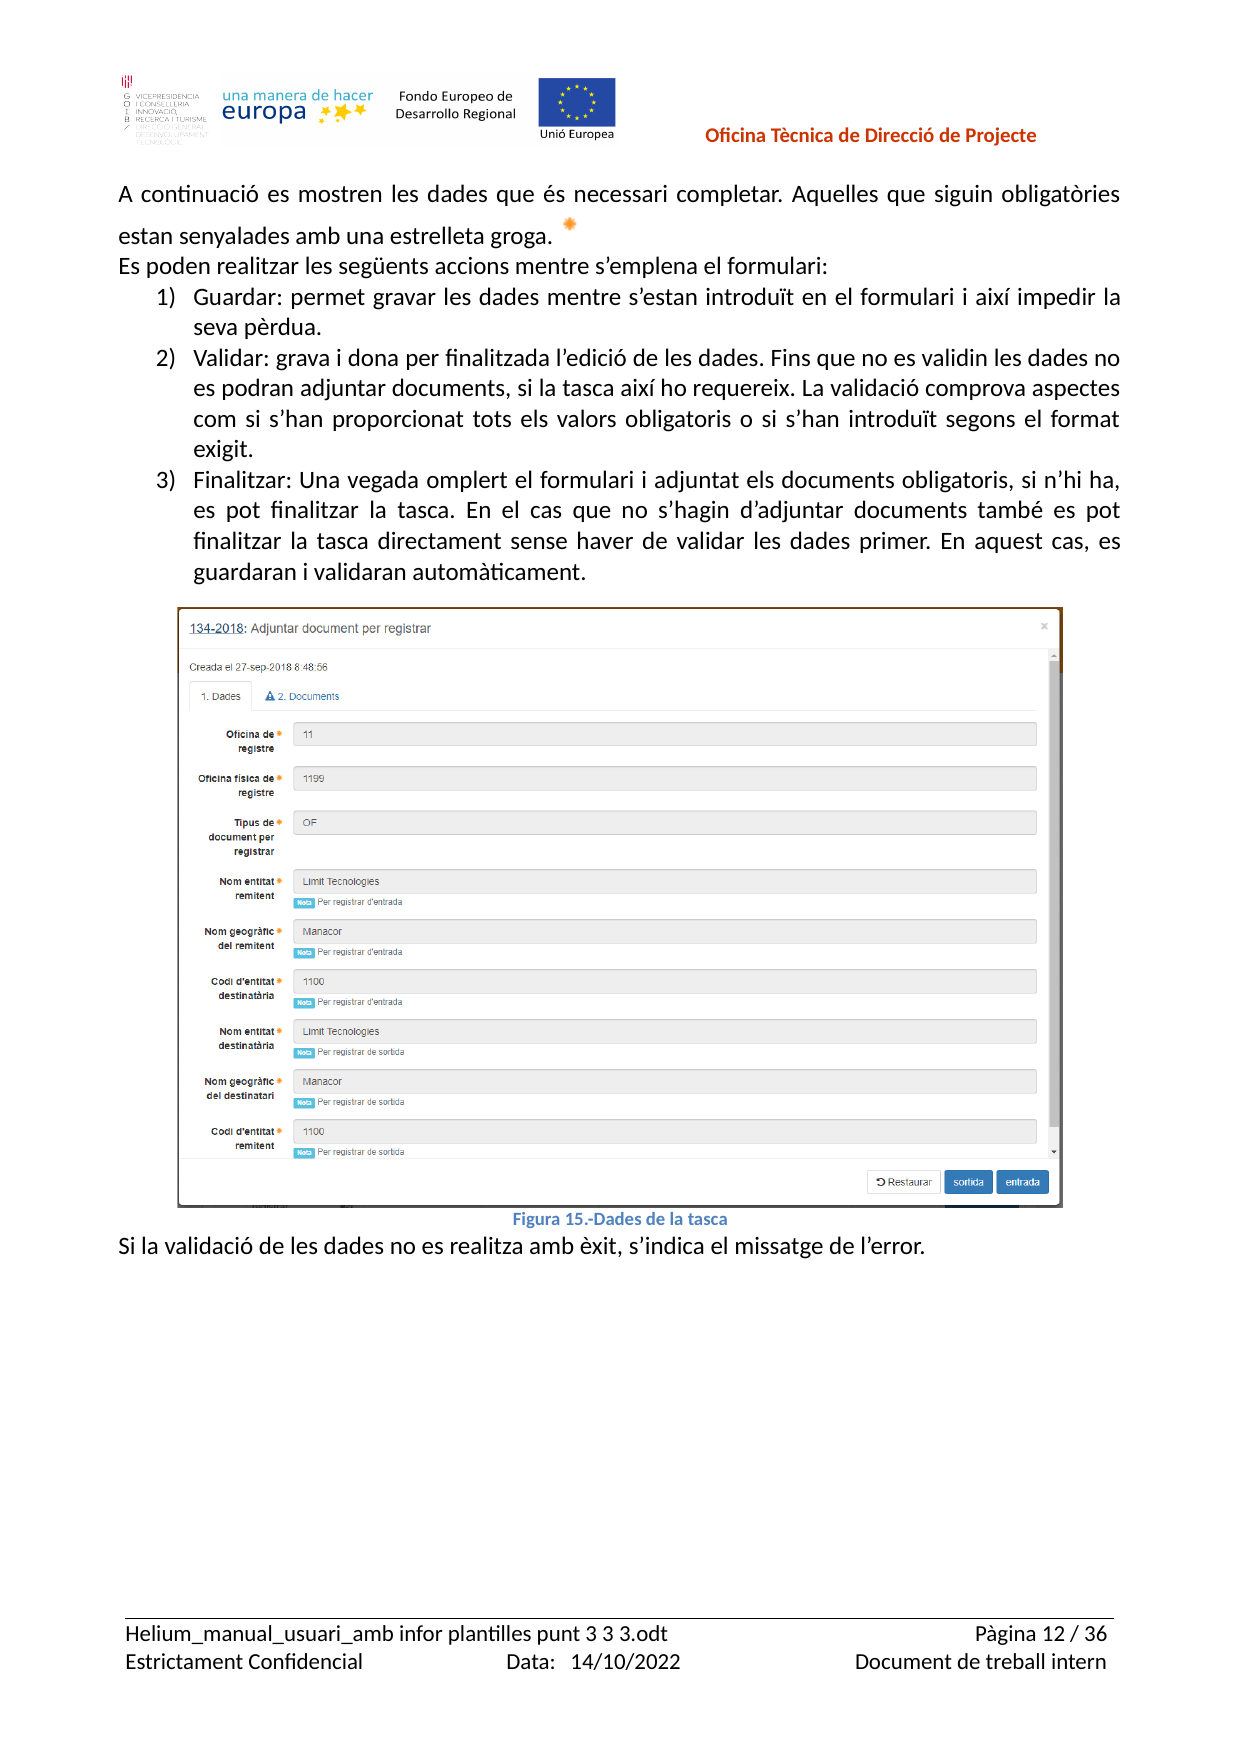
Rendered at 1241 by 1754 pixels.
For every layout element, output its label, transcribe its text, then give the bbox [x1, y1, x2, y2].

picture [219, 73, 621, 147]
picture [177, 607, 1063, 1208]
text Si la validació de les dades no es realitza amb èxit, s’indica el missatge de l’error. [118, 1230, 1122, 1261]
text Figura 15.-Dades de la tasca [118, 1207, 1122, 1230]
list Guardar: permet gravar les dades mentre s’estan introduït en el formulari i així impedir la seva pèrdua. [156, 281, 1122, 342]
text A continuació es mostren les dades que és necessari completar. Aquelles que siguin obligatòries estan senyalades amb una estrelleta groga. [118, 178, 1122, 250]
picture [118, 73, 213, 147]
list Validar: grava i dona per finalitzada l’edició de les dades. Fins que no es validin les dades no es podran adjuntar documents, si la tasca així ho requereix. La validació comprova aspectes com si s’han proporcionat tots els valors obligatoris o si s’han introduït segons el format exigit. [156, 342, 1122, 464]
picture [559, 208, 597, 245]
text Es poden realitzar les següents accions mentre s’emplena el formulari: [118, 250, 1122, 281]
list Finalitzar: Una vegada omplert el formulari i adjuntat els documents obligatoris, si n’hi ha, es pot finalitzar la tasca. En el cas que no s’hagin d’adjuntar documents també es pot finalitzar la tasca directament sense haver de validar les dades primer. En aquest cas, es guardaran i validaran automàticament. [156, 464, 1122, 586]
